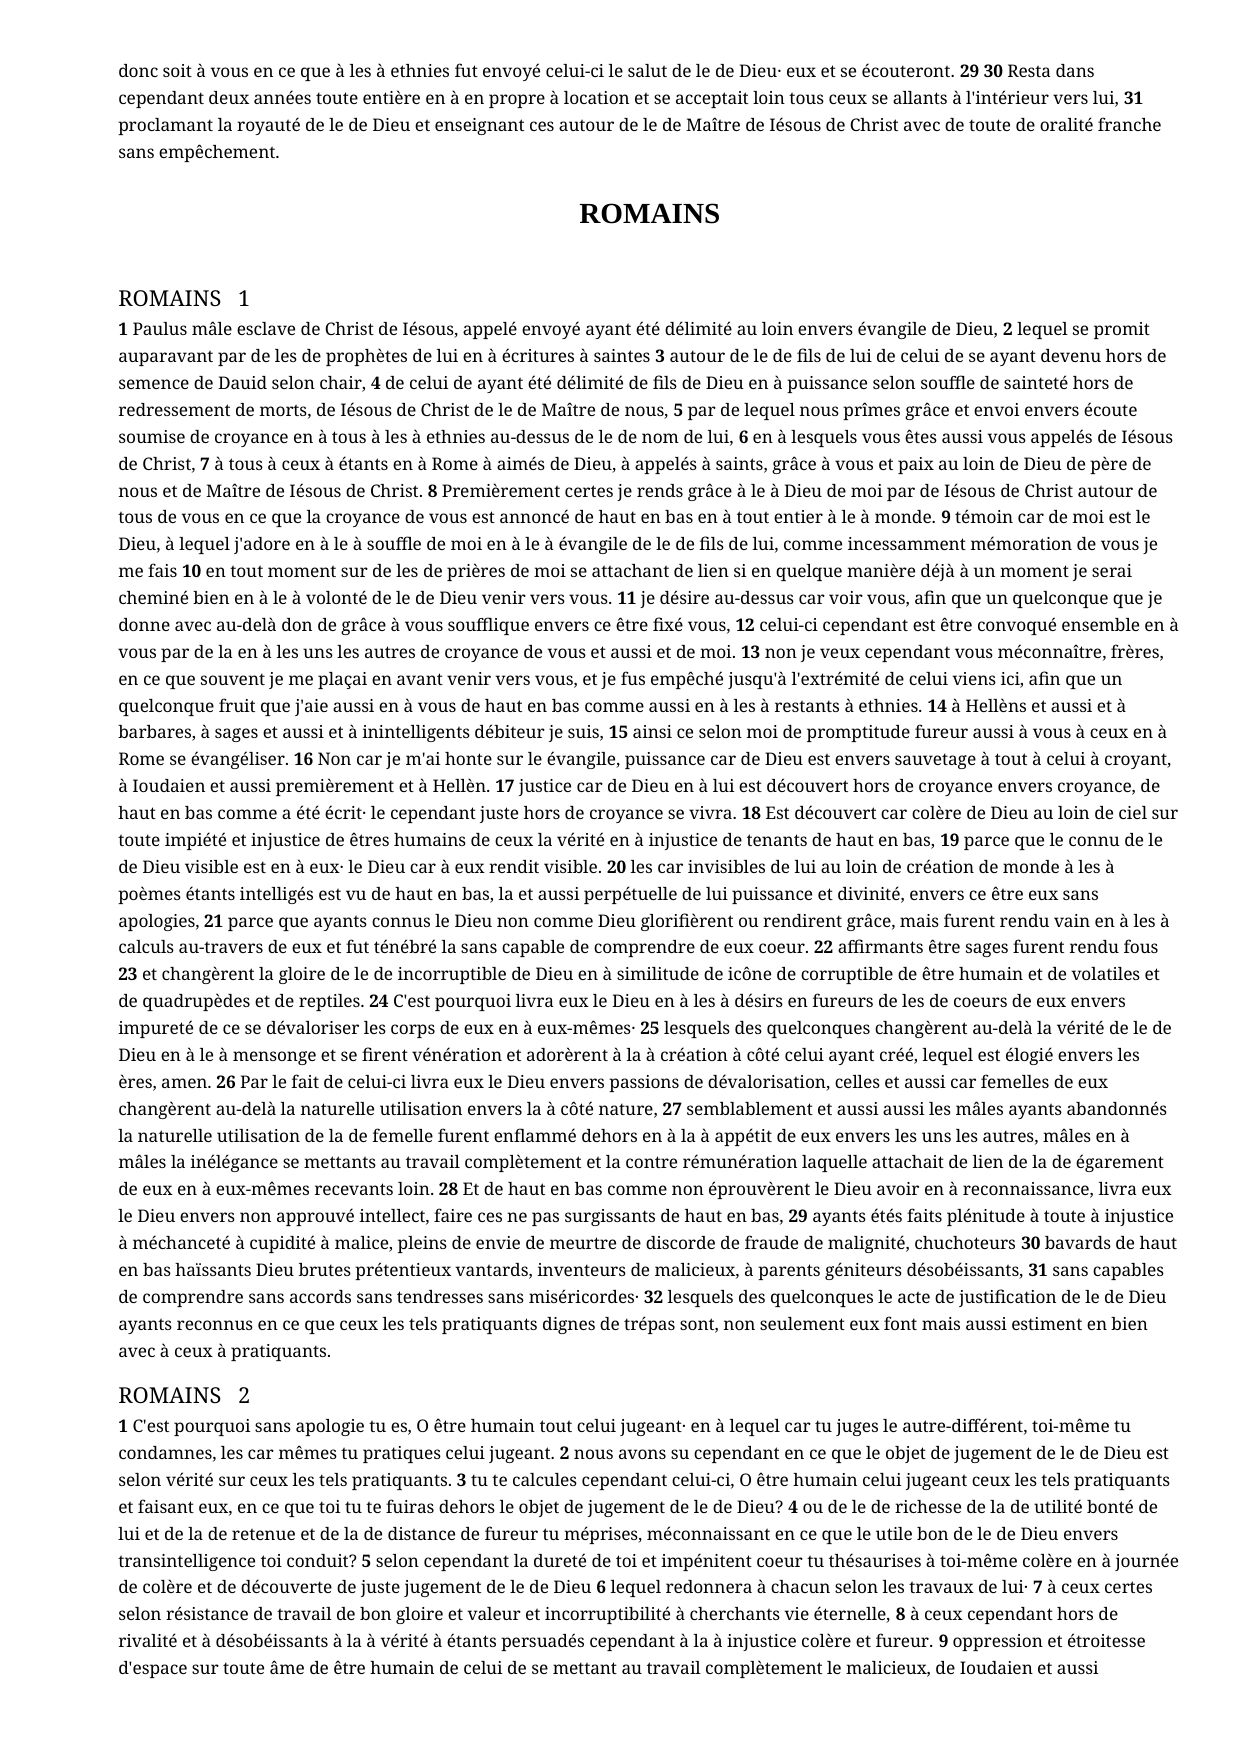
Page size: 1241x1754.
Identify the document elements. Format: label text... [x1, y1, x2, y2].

text donc soit à vous en ce que à les à ethnies fut envoyé celui-ci le salut de le de Dieu· eux et se écouteront. 29 30 Resta dans cependant deux années toute entière en à en propre à location et se acceptait loin tous ceux se allants à l'intérieur vers lui, 31 proclamant la royauté de le de Dieu et enseignant ces autour de le de Maître de Iésous de Christ avec de toute de oralité franche sans empêchement. [118, 59, 1181, 163]
text 1 C'est pourquoi sans apologie tu es, O être humain tout celui jugeant· en à lequel car tu juges le autre-différent, toi-même tu condamnes, les car mêmes tu pratiques celui jugeant. 2 nous avons su cependant en ce que le objet de jugement de le de Dieu est selon vérité sur ceux les tels pratiquants. 3 tu te calcules cependant celui-ci, O être humain celui jugeant ceux les tels pratiquants et faisant eux, en ce que toi tu te fuiras dehors le objet de jugement de le de Dieu? 4 ou de le de richesse de la de utilité bonté de lui et de la de retenue et de la de distance de fureur tu méprises, méconnaissant en ce que le utile bon de le de Dieu envers transintelligence toi conduit? 5 selon cependant la dureté de toi et impénitent coeur tu thésaurises à toi-même colère en à journée de colère et de découverte de juste jugement de le de Dieu 6 lequel redonnera à chacun selon les travaux de lui· 7 à ceux certes selon résistance de travail de bon gloire et valeur et incorruptibilité à cherchants vie éternelle, 8 à ceux cependant hors de rivalité et à désobéissants à la à vérité à étants persuadés cependant à la à injustice colère et fureur. 9 oppression et étroitesse d'espace sur toute âme de être humain de celui de se mettant au travail complètement le malicieux, de Ioudaien et aussi [118, 1414, 1181, 1679]
subtitle ROMAINS [118, 196, 1181, 229]
text ROMAINS 1 [118, 283, 1181, 313]
text 1 Paulus mâle esclave de Christ de Iésous, appelé envoyé ayant été délimité au loin envers évangile de Dieu, 2 lequel se promit auparavant par de les de prophètes de lui en à écritures à saintes 3 autour de le de fils de lui de celui de se ayant devenu hors de semence de Dauid selon chair, 4 de celui de ayant été délimité de fils de Dieu en à puissance selon souffle de sainteté hors de redressement de morts, de Iésous de Christ de le de Maître de nous, 5 par de lequel nous prîmes grâce et envoi envers écoute soumise de croyance en à tous à les à ethnies au-dessus de le de nom de lui, 6 en à lesquels vous êtes aussi vous appelés de Iésous de Christ, 7 à tous à ceux à étants en à Rome à aimés de Dieu, à appelés à saints, grâce à vous et paix au loin de Dieu de père de nous et de Maître de Iésous de Christ. 8 Premièrement certes je rends grâce à le à Dieu de moi par de Iésous de Christ autour de tous de vous en ce que la croyance de vous est annoncé de haut en bas en à tout entier à le à monde. 9 témoin car de moi est le Dieu, à lequel j'adore en à le à souffle de moi en à le à évangile de le de fils de lui, comme incessamment mémoration de vous je me fais 10 en tout moment sur de les de prières de moi se attachant de lien si en quelque manière déjà à un moment je serai cheminé bien en à le à volonté de le de Dieu venir vers vous. 11 je désire au-dessus car voir vous, afin que un quelconque que je donne avec au-delà don de grâce à vous soufflique envers ce être fixé vous, 12 celui-ci cependant est être convoqué ensemble en à vous par de la en à les uns les autres de croyance de vous et aussi et de moi. 13 non je veux cependant vous méconnaître, frères, en ce que souvent je me plaçai en avant venir vers vous, et je fus empêché jusqu'à l'extrémité de celui viens ici, afin que un quelconque fruit que j'aie aussi en à vous de haut en bas comme aussi en à les à restants à ethnies. 14 à Hellèns et aussi et à barbares, à sages et aussi et à inintelligents débiteur je suis, 15 ainsi ce selon moi de promptitude fureur aussi à vous à ceux en à Rome se évangéliser. 16 Non car je m'ai honte sur le évangile, puissance car de Dieu est envers sauvetage à tout à celui à croyant, à Ioudaien et aussi premièrement et à Hellèn. 17 justice car de Dieu en à lui est découvert hors de croyance envers croyance, de haut en bas comme a été écrit· le cependant juste hors de croyance se vivra. 18 Est découvert car colère de Dieu au loin de ciel sur toute impiété et injustice de êtres humains de ceux la vérité en à injustice de tenants de haut en bas, 19 parce que le connu de le de Dieu visible est en à eux· le Dieu car à eux rendit visible. 20 les car invisibles de lui au loin de création de monde à les à poèmes étants intelligés est vu de haut en bas, la et aussi perpétuelle de lui puissance et divinité, envers ce être eux sans apologies, 21 parce que ayants connus le Dieu non comme Dieu glorifièrent ou rendirent grâce, mais furent rendu vain en à les à calculs au-travers de eux et fut ténébré la sans capable de comprendre de eux coeur. 22 affirmants être sages furent rendu fous 23 et changèrent la gloire de le de incorruptible de Dieu en à similitude de icône de corruptible de être humain et de volatiles et de quadrupèdes et de reptiles. 24 C'est pourquoi livra eux le Dieu en à les à désirs en fureurs de les de coeurs de eux envers impureté de ce se dévaloriser les corps de eux en à eux-mêmes· 25 lesquels des quelconques changèrent au-delà la vérité de le de Dieu en à le à mensonge et se firent vénération et adorèrent à la à création à côté celui ayant créé, lequel est élogié envers les ères, amen. 26 Par le fait de celui-ci livra eux le Dieu envers passions de dévalorisation, celles et aussi car femelles de eux changèrent au-delà la naturelle utilisation envers la à côté nature, 27 semblablement et aussi aussi les mâles ayants abandonnés la naturelle utilisation de la de femelle furent enflammé dehors en à la à appétit de eux envers les uns les autres, mâles en à mâles la inélégance se mettants au travail complètement et la contre rémunération laquelle attachait de lien de la de égarement de eux en à eux-mêmes recevants loin. 28 Et de haut en bas comme non éprouvèrent le Dieu avoir en à reconnaissance, livra eux le Dieu envers non approuvé intellect, faire ces ne pas surgissants de haut en bas, 29 ayants étés faits plénitude à toute à injustice à méchanceté à cupidité à malice, pleins de envie de meurtre de discorde de fraude de malignité, chuchoteurs 30 bavards de haut en bas haïssants Dieu brutes prétentieux vantards, inventeurs de malicieux, à parents géniteurs désobéissants, 31 sans capables de comprendre sans accords sans tendresses sans miséricordes· 32 lesquels des quelconques le acte de justification de le de Dieu ayants reconnus en ce que ceux les tels pratiquants dignes de trépas sont, non seulement eux font mais aussi estiment en bien avec à ceux à pratiquants. [118, 317, 1181, 1362]
text ROMAINS 2 [118, 1380, 1181, 1410]
